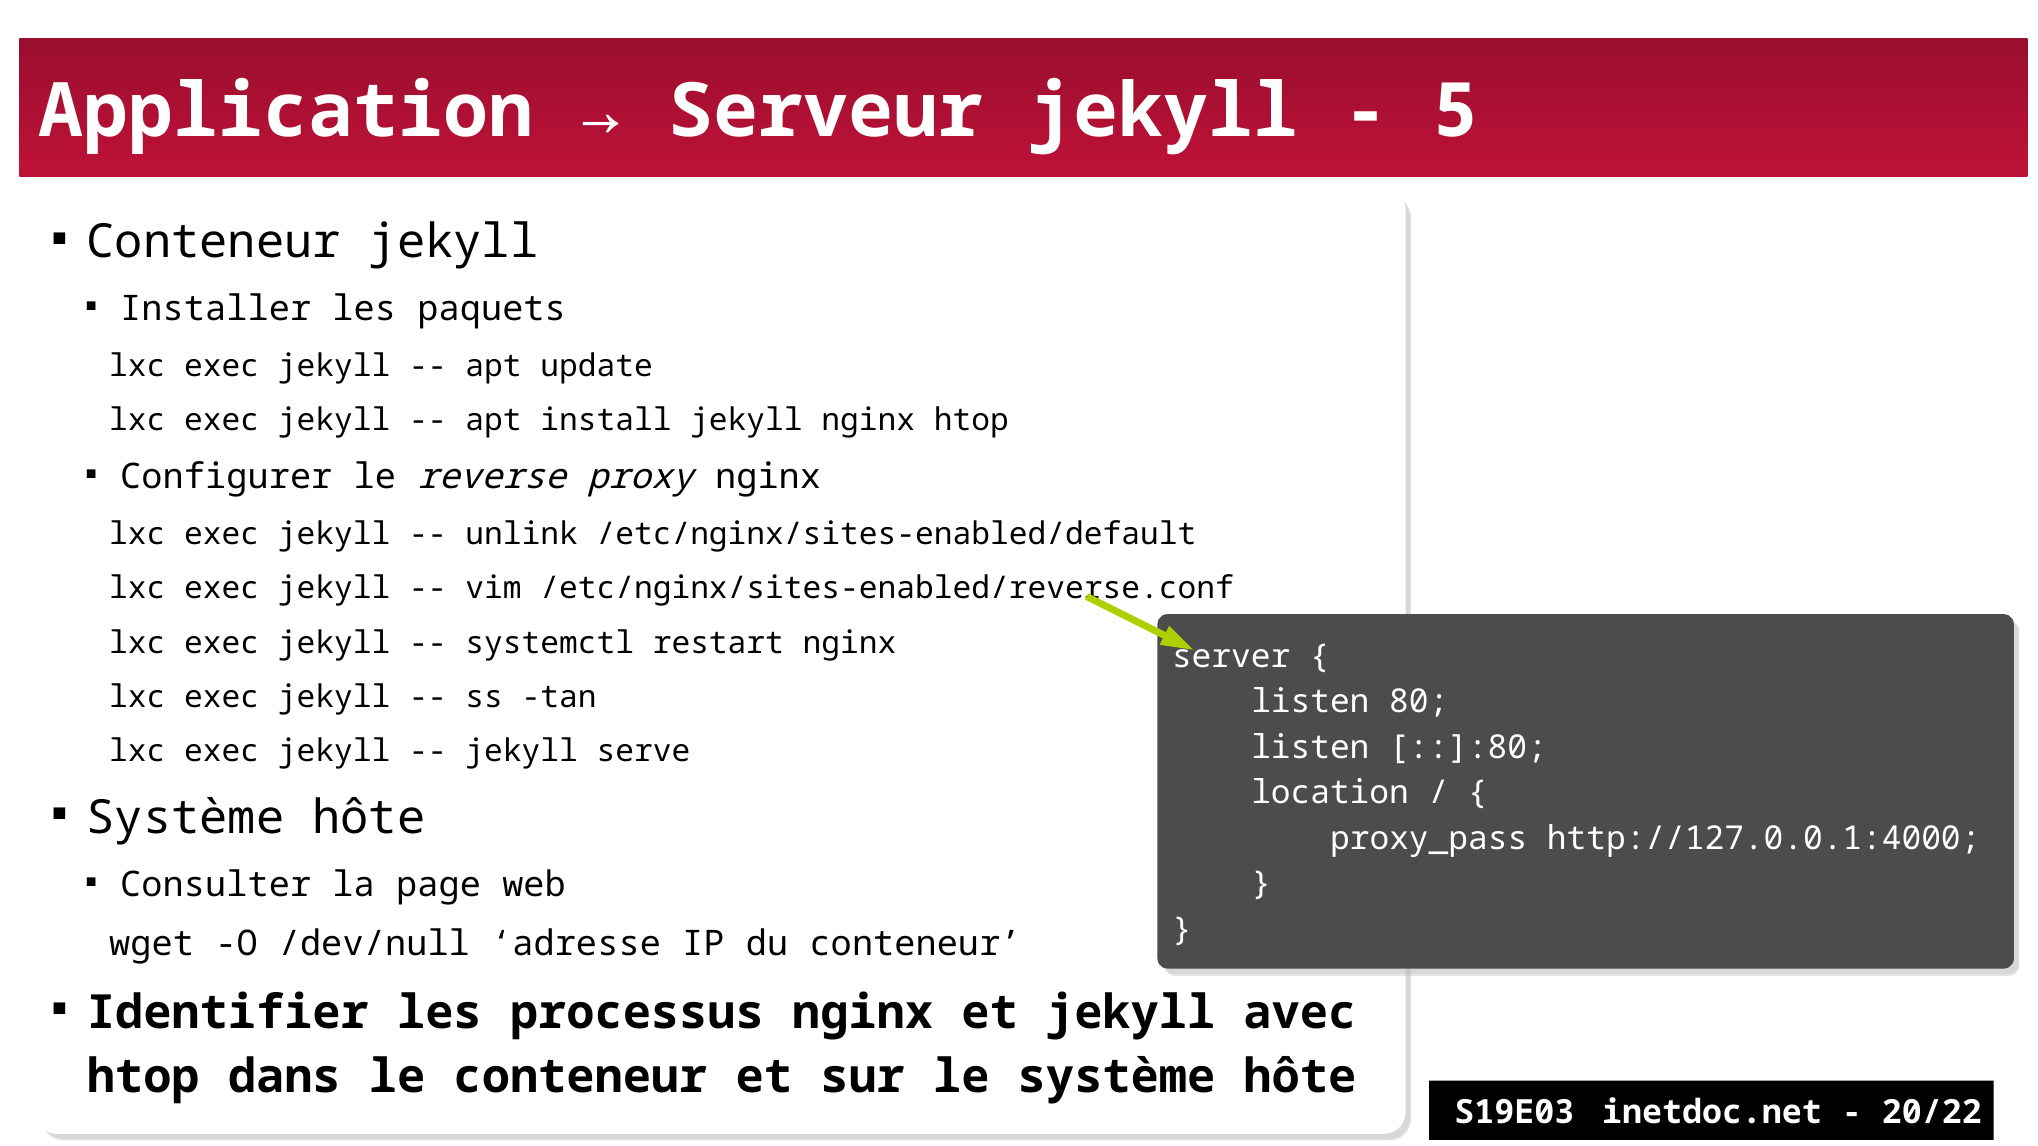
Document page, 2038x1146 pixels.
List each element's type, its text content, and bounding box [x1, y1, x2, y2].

text_box Application → Serveur jekyll - 5 [19, 38, 2028, 177]
text_box Conteneur jekyll Installer les paquets lxc exec jekyll -- apt update lxc exec jekyll -- apt install jekyll nginx htop Configurer le reverse proxy nginx lxc exec jekyll -- unlink /etc/nginx/sites-enabled/default lxc exec jekyll -- vim /etc/nginx/sites-enabled/reverse.conf lxc exec jekyll -- systemctl restart nginx lxc exec jekyll -- ss -tan lxc exec jekyll -- jekyll serve Système hôte Consulter la page web wget -O /dev/null ‘adresse IP du conteneur’ Identifier les processus nginx et jekyll avec htop dans le conteneur et sur le système hôte [35, 188, 1406, 1134]
text_box S19E03 inetdoc.net - <numéro>/22 [1429, 1080, 1994, 1140]
text_box server { listen 80; listen [::]:80; location / { proxy_pass http://127.0.0.1:4000; } } [1157, 614, 2014, 969]
